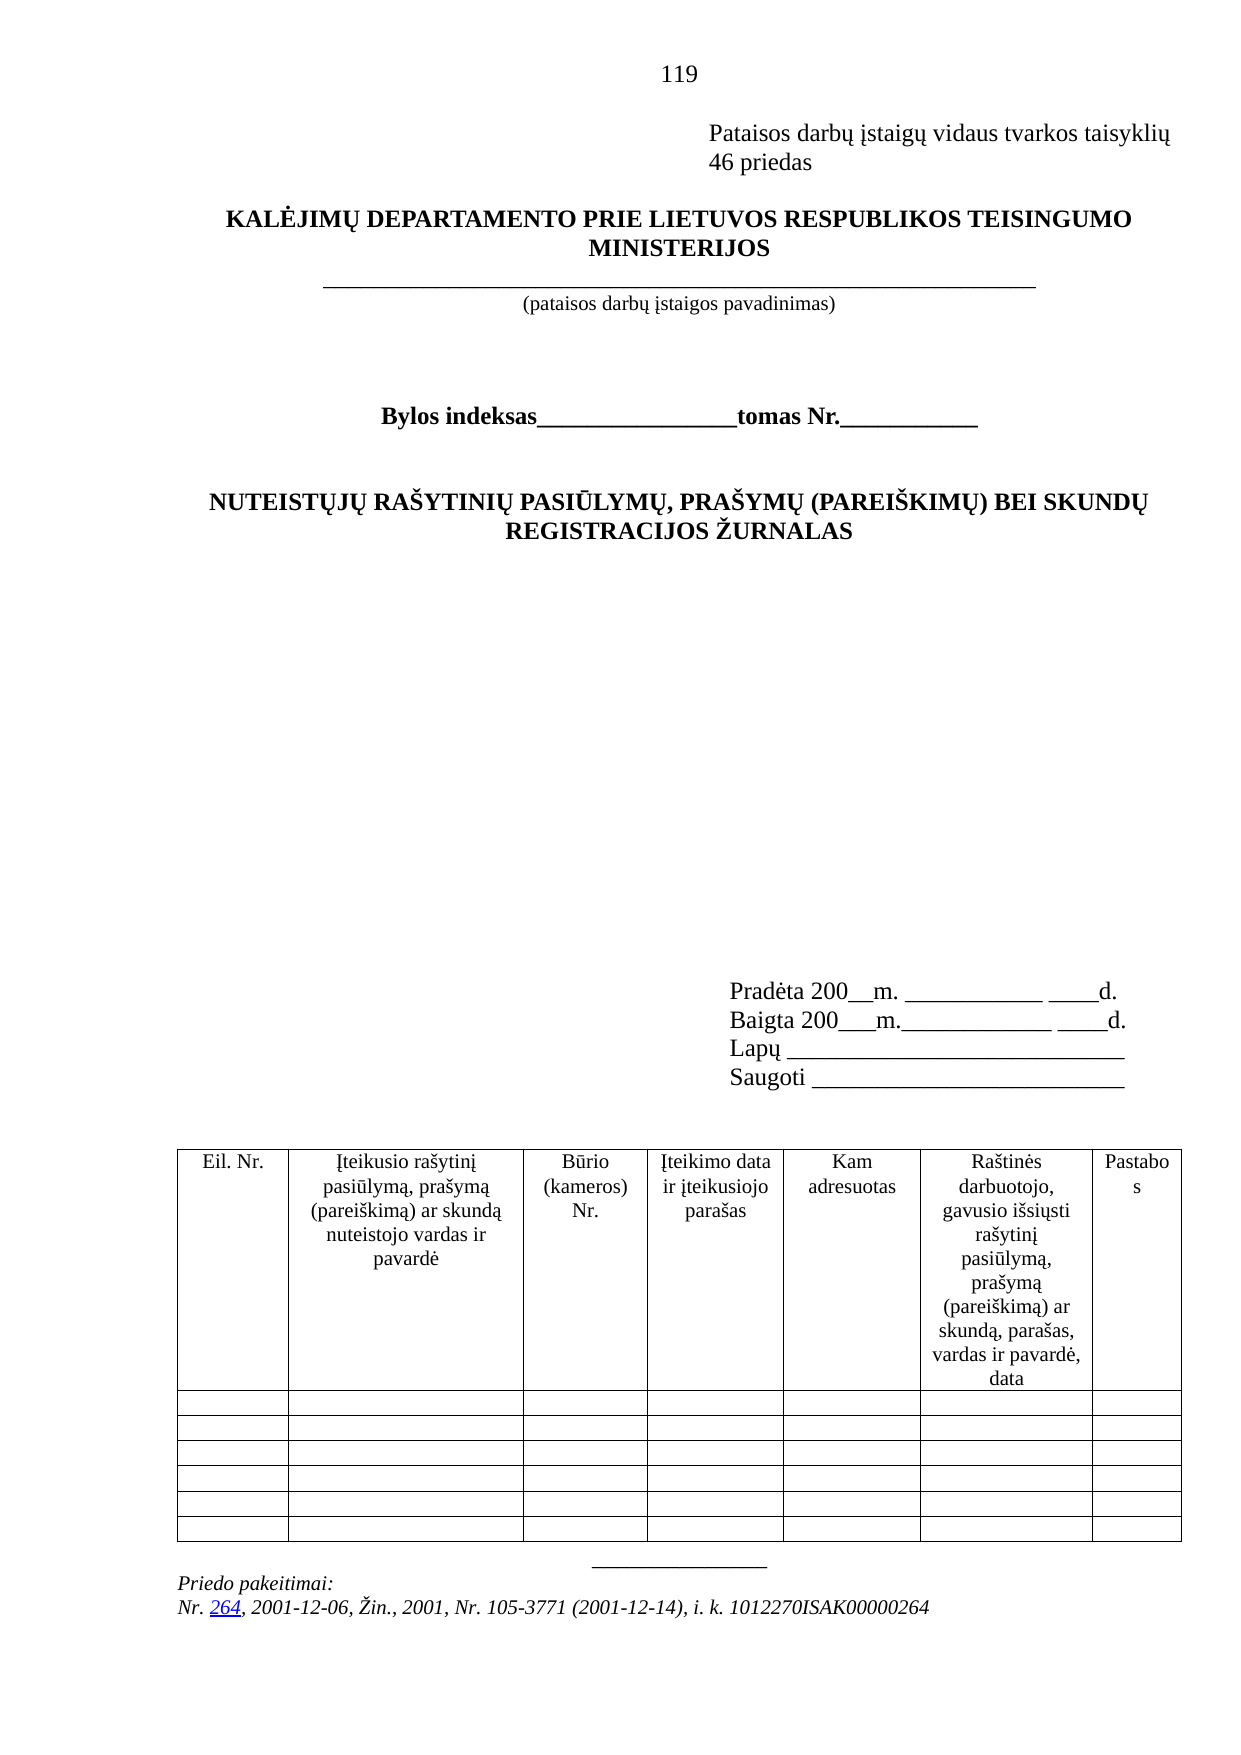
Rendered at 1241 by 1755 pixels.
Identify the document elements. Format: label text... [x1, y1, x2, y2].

table_cell [784, 1391, 920, 1415]
text _________________________________________________________ [177, 262, 1181, 291]
table_cell [921, 1391, 1092, 1415]
table_cell [921, 1441, 1092, 1465]
table_cell [524, 1441, 647, 1465]
table_cell [1093, 1391, 1181, 1415]
text NUTEISTŲJŲ RAŠYTINIŲ PASIŪLYMŲ, PRAŠYMŲ (PAREIŠKIMŲ) BEI SKUNDŲ REGISTRACIJOS ŽURNALAS [177, 487, 1181, 545]
table_header Būrio (kameros) Nr. [524, 1150, 647, 1390]
table_cell [648, 1517, 783, 1541]
table_cell [1093, 1441, 1181, 1465]
text Lapų ___________________________ [177, 1033, 1181, 1062]
table_cell [1093, 1517, 1181, 1541]
text (pataisos darbų įstaigos pavadinimas) [177, 291, 1181, 315]
table_cell [178, 1391, 288, 1415]
table_cell [289, 1517, 523, 1541]
table_cell [784, 1492, 920, 1516]
table_cell [178, 1416, 288, 1440]
table_cell [524, 1466, 647, 1491]
table_cell [289, 1416, 523, 1440]
text Saugoti _________________________ [177, 1062, 1181, 1091]
table_cell [289, 1466, 523, 1491]
table_cell [524, 1416, 647, 1440]
table_cell [1093, 1416, 1181, 1440]
table_cell [524, 1517, 647, 1541]
table_header Pastabos [1093, 1150, 1181, 1390]
table_cell [648, 1416, 783, 1440]
table_header Įteikimo data ir įteikusiojo parašas [648, 1150, 783, 1390]
table_cell [524, 1391, 647, 1415]
table_cell [648, 1441, 783, 1465]
table_cell [178, 1466, 288, 1491]
table_cell [289, 1441, 523, 1465]
table_header Raštinės darbuotojo, gavusio išsiųsti rašytinį pasiūlymą, prašymą (pareiškimą) ar skundą, parašas, vardas ir pavardė, data [921, 1150, 1092, 1390]
table_header Kam adresuotas [784, 1150, 920, 1390]
text Nr. 264, 2001-12-06, Žin., 2001, Nr. 105-3771 (2001-12-14), i. k. 1012270ISAK00000264 [177, 1594, 1181, 1619]
table_cell [648, 1466, 783, 1491]
table_cell [648, 1391, 783, 1415]
text Bylos indeksas________________tomas Nr.___________ [177, 401, 1181, 430]
table_cell [1093, 1492, 1181, 1516]
text Pataisos darbų įstaigų vidaus tvarkos taisyklių [709, 118, 1181, 147]
text ______________ [177, 1542, 1181, 1571]
table_cell [289, 1391, 523, 1415]
text 46 priedas [177, 147, 1181, 176]
table_cell [921, 1492, 1092, 1516]
table_cell [784, 1416, 920, 1440]
table_header Eil. Nr. [178, 1150, 288, 1390]
table_cell [921, 1517, 1092, 1541]
table_header Įteikusio rašytinį pasiūlymą, prašymą (pareiškimą) ar skundą nuteistojo vardas ir pavardė [289, 1150, 523, 1390]
table_cell [921, 1466, 1092, 1491]
table_cell [784, 1517, 920, 1541]
text Priedo pakeitimai: [177, 1571, 1181, 1594]
table_cell [921, 1416, 1092, 1440]
table_cell [178, 1441, 288, 1465]
table_cell [178, 1492, 288, 1516]
table_cell [784, 1441, 920, 1465]
text Pradėta 200__m. ___________ ____d. [177, 976, 1181, 1005]
table_cell [524, 1492, 647, 1516]
table_cell [648, 1492, 783, 1516]
table_cell [289, 1492, 523, 1516]
text Baigta 200___m.____________ ____d. [177, 1005, 1181, 1033]
table_cell [1093, 1466, 1181, 1491]
text KALĖJIMŲ DEPARTAMENTO PRIE LIETUVOS RESPUBLIKOS TEISINGUMO MINISTERIJOS [177, 204, 1181, 262]
table_cell [784, 1466, 920, 1491]
table_cell [178, 1517, 288, 1541]
